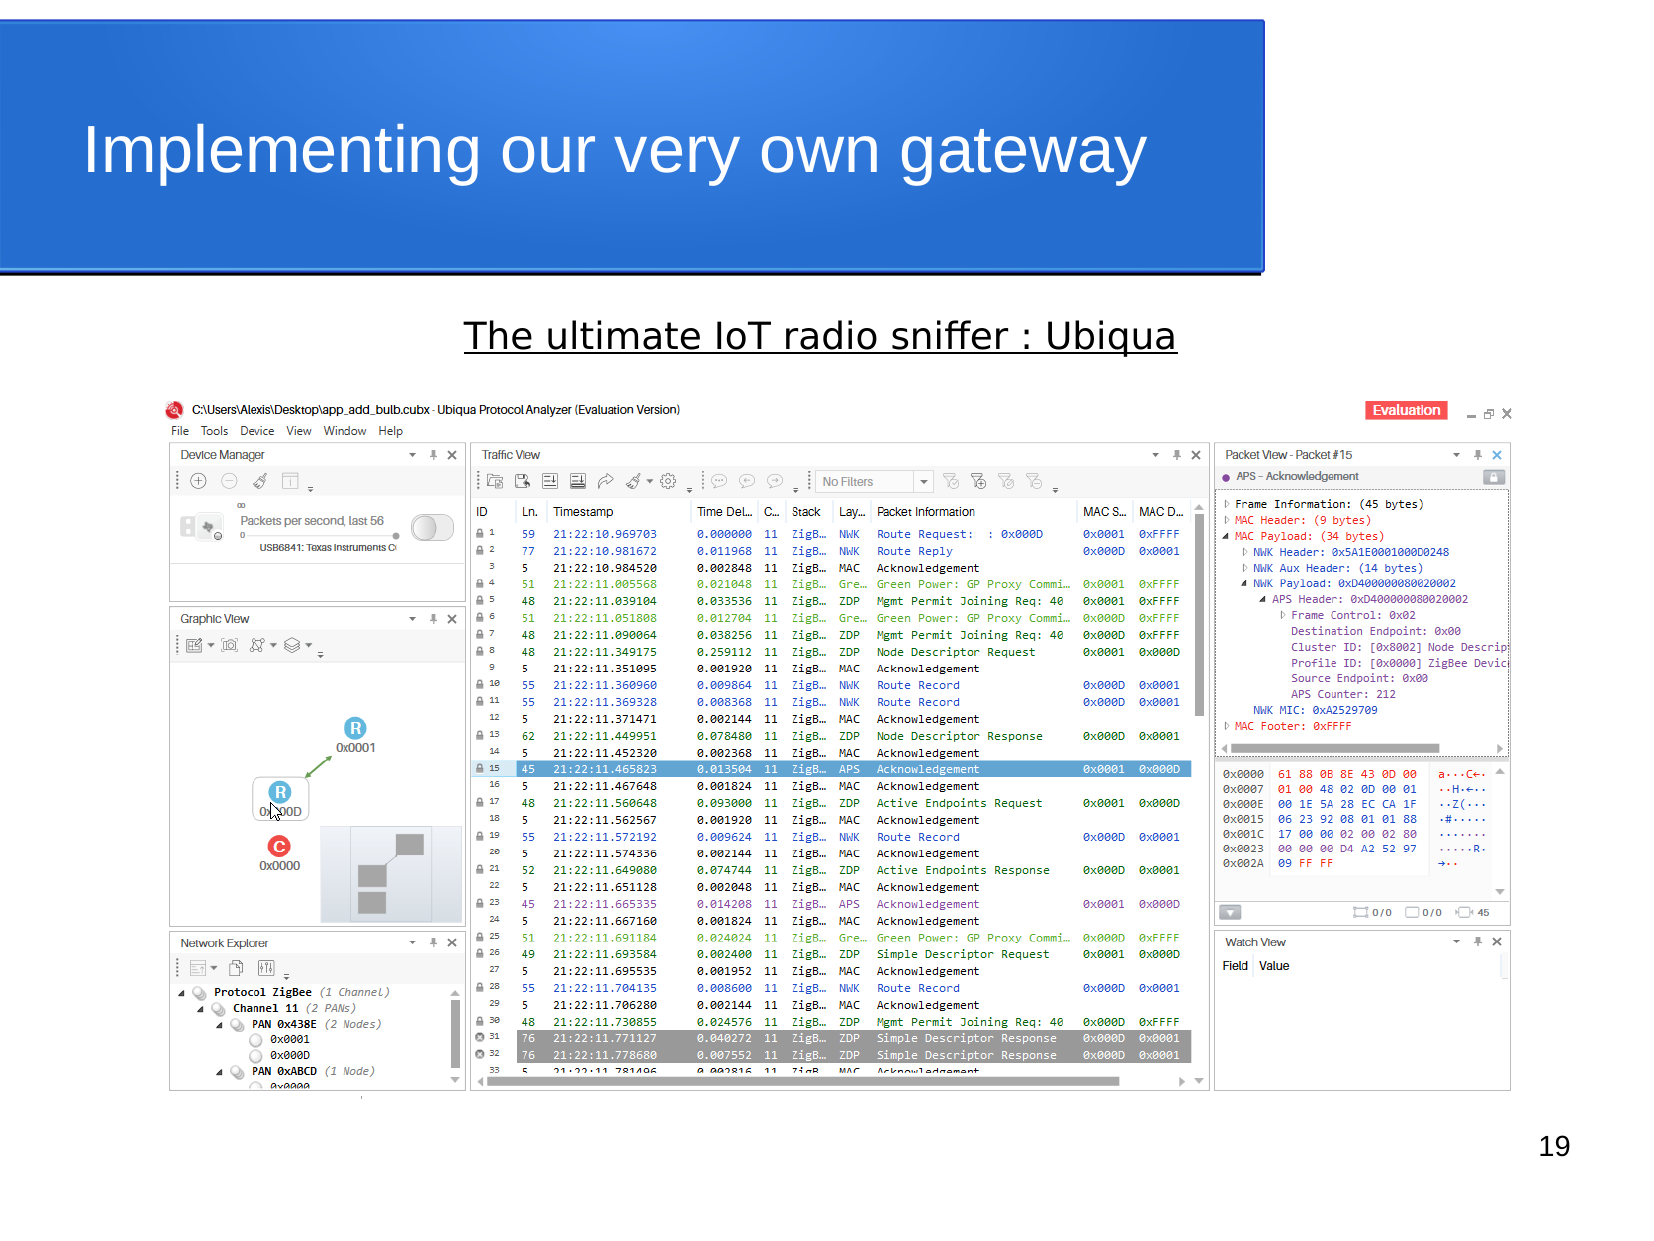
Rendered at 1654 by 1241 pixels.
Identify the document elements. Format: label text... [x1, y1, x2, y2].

title Implementing our very own gateway [82, 47, 1235, 252]
picture [165, 401, 1512, 1099]
text_box The ultimate IoT radio sniffer : Ubiqua [70, 307, 1571, 366]
